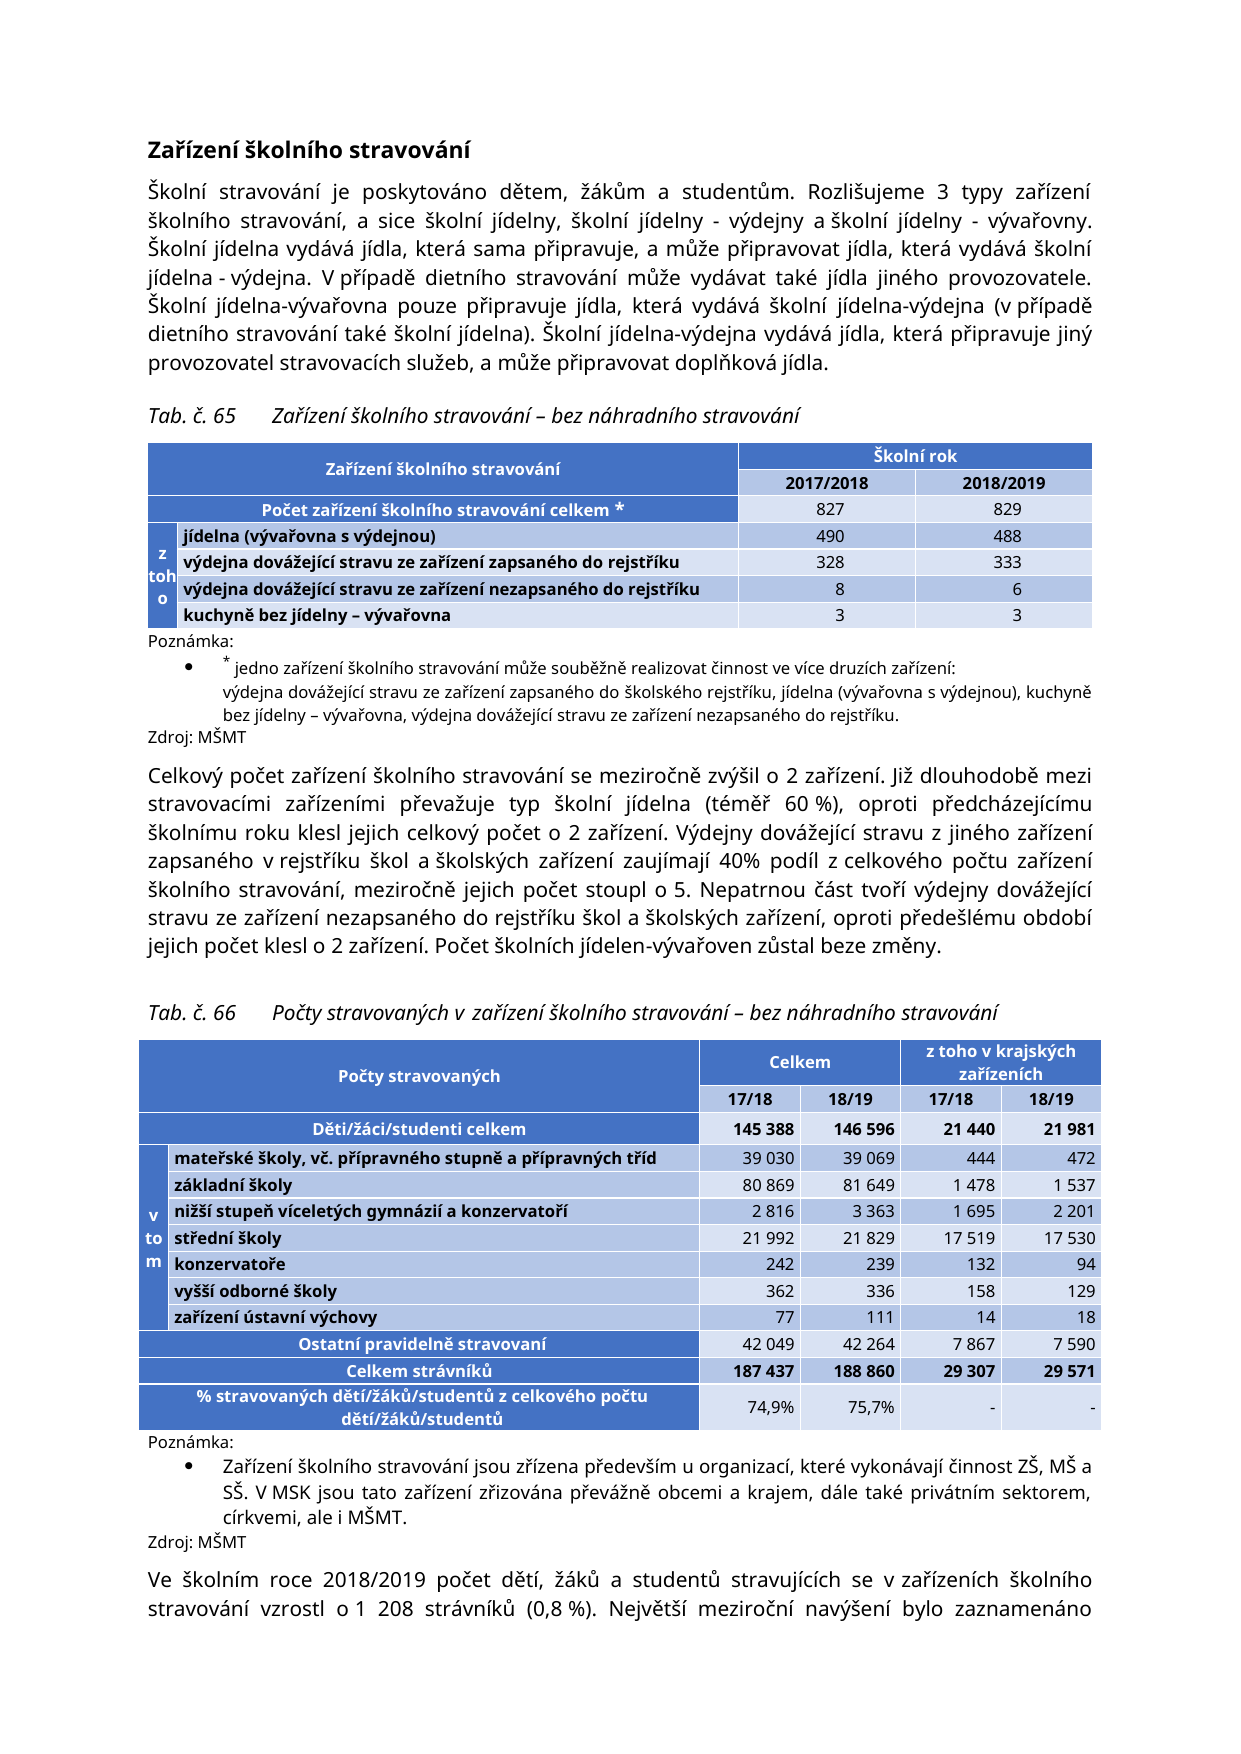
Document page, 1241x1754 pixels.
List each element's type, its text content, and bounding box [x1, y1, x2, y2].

table_cell 472 [1002, 1145, 1101, 1171]
table_cell výdejna dovážející stravu ze zařízení zapsaného do rejstříku [178, 550, 738, 575]
table_cell konzervatoře [169, 1252, 699, 1277]
table_cell 80 869 [700, 1172, 800, 1197]
table_cell 336 [801, 1278, 900, 1304]
table_cell 39 069 [801, 1145, 900, 1171]
table_cell 17 530 [1002, 1225, 1101, 1251]
list * jedno zařízení školního stravování může souběžně realizovat činnost ve více druzích zařízení: [185, 652, 1092, 680]
table_cell 8 [739, 576, 915, 602]
table_cell Ostatní pravidelně stravovaní [139, 1331, 699, 1357]
table_cell 17/18 [700, 1086, 800, 1112]
table_cell 29 307 [901, 1358, 1001, 1383]
table_cell 362 [700, 1278, 800, 1304]
table_cell 42 264 [801, 1331, 900, 1357]
table_cell 18/19 [1002, 1086, 1101, 1112]
table_cell 2018/2019 [916, 470, 1092, 495]
table_cell 129 [1002, 1278, 1101, 1304]
list Zařízení školního stravování jsou zřízena především u organizací, které vykonávají činnost ZŠ, MŠ a SŠ. V MSK jsou tato zařízení zřizována převážně obcemi a krajem, dále také privátním sektorem, církvemi, ale i MŠMT. [185, 1454, 1092, 1530]
table_cell - [1002, 1385, 1101, 1430]
table_header z toho v krajských zařízeních [901, 1040, 1101, 1085]
text Ve školním roce 2018/2019 počet dětí, žáků a studentů stravujících se v zařízeních školního stravování vzrostl o 1 208 strávníků (0,8 %). Největší meziroční navýšení bylo zaznamenáno [148, 1565, 1092, 1622]
table_cell Děti/žáci/studenti celkem [139, 1113, 699, 1144]
table_cell % stravovaných dětí/žáků/studentů z celkového počtu dětí/žáků/studentů [139, 1385, 699, 1430]
table_cell 188 860 [801, 1358, 900, 1383]
table_cell - [901, 1385, 1001, 1430]
table_cell jídelna (vývařovna s výdejnou) [178, 523, 738, 548]
table_cell 18/19 [801, 1086, 900, 1112]
table_cell z toho [148, 523, 177, 628]
table_cell 239 [801, 1252, 900, 1277]
table_cell 7 867 [901, 1331, 1001, 1357]
text Poznámka: [148, 629, 1092, 652]
table_cell 94 [1002, 1252, 1101, 1277]
table_cell 3 [739, 603, 915, 628]
table_cell 75,7% [801, 1385, 900, 1430]
table_cell 14 [901, 1305, 1001, 1330]
table_cell zařízení ústavní výchovy [169, 1305, 699, 1330]
table_cell 829 [916, 496, 1092, 522]
table_cell Počet zařízení školního stravování celkem * [148, 496, 738, 522]
table_cell 488 [916, 523, 1092, 548]
table_cell 145 388 [700, 1113, 800, 1144]
text Zdroj: MŠMT [148, 1530, 1092, 1553]
table_cell 42 049 [700, 1331, 800, 1357]
table_cell 187 437 [700, 1358, 800, 1383]
table_header Zařízení školního stravování [148, 443, 738, 495]
text Školní stravování je poskytováno dětem, žákům a studentům. Rozlišujeme 3 typy zařízení školního stravování, a sice školní jídelny, školní jídelny - výdejny a školní jídelny ‑ vývařovny. Školní jídelna vydává jídla, která sama připravuje, a může připravovat jídla, která vydává školní jídelna ‑ výdejna. V případě dietního stravování může vydávat také jídla jiného provozovatele. Školní jídelna‑vývařovna pouze připravuje jídla, která vydává školní jídelna-výdejna (v případě dietního stravování také školní jídelna). Školní jídelna-výdejna vydává jídla, která připravuje jiný provozovatel stravovacích služeb, a může připravovat doplňková jídla. [148, 177, 1092, 376]
table_cell 81 649 [801, 1172, 900, 1197]
subtitle Zařízení školního stravování [148, 133, 1092, 165]
table_cell 1 478 [901, 1172, 1001, 1197]
table_cell 158 [901, 1278, 1001, 1304]
table_cell Celkem strávníků [139, 1358, 699, 1383]
table_cell 6 [916, 576, 1092, 602]
text Zdroj: MŠMT [148, 726, 1092, 748]
table_cell 74,9% [700, 1385, 800, 1430]
table_cell 111 [801, 1305, 900, 1330]
text Poznámka: [148, 1431, 1092, 1454]
table_cell kuchyně bez jídelny – vývařovna [178, 603, 738, 628]
table_cell výdejna dovážející stravu ze zařízení nezapsaného do rejstříku [178, 576, 738, 602]
table_cell základní školy [169, 1172, 699, 1197]
table_cell 18 [1002, 1305, 1101, 1330]
table_cell 39 030 [700, 1145, 800, 1171]
table_cell 444 [901, 1145, 1001, 1171]
table_cell 146 596 [801, 1113, 900, 1144]
table_cell 328 [739, 550, 915, 575]
table_cell 7 590 [1002, 1331, 1101, 1357]
table_cell nižší stupeň víceletých gymnázií a konzervatoří [169, 1199, 699, 1224]
text výdejna dovážející stravu ze zařízení zapsaného do školského rejstříku, jídelna (vývařovna s výdejnou), kuchyně bez jídelny – vývařovna, výdejna dovážející stravu ze zařízení nezapsaného do rejstříku. [223, 680, 1092, 726]
list Zařízení školního stravování – bez náhradního stravování [148, 401, 1092, 430]
table_cell 17/18 [901, 1086, 1001, 1112]
table_cell 1 695 [901, 1199, 1001, 1224]
table_cell 3 [916, 603, 1092, 628]
table_cell 242 [700, 1252, 800, 1277]
table_cell 21 829 [801, 1225, 900, 1251]
table_cell vyšší odborné školy [169, 1278, 699, 1304]
table_cell 29 571 [1002, 1358, 1101, 1383]
table_cell 21 992 [700, 1225, 800, 1251]
table_cell 17 519 [901, 1225, 1001, 1251]
table_cell 2 201 [1002, 1199, 1101, 1224]
list Počty stravovaných v zařízení školního stravování – bez náhradního stravování [148, 998, 1092, 1026]
table_cell mateřské školy, vč. přípravného stupně a přípravných tříd [169, 1145, 699, 1171]
table_cell 21 981 [1002, 1113, 1101, 1144]
table_header Celkem [700, 1040, 900, 1085]
table_cell 2017/2018 [739, 470, 915, 495]
table_cell 21 440 [901, 1113, 1001, 1144]
table_header Školní rok [739, 443, 1092, 469]
table_cell v tom [139, 1145, 168, 1330]
table_cell 490 [739, 523, 915, 548]
table_header Počty stravovaných [139, 1040, 699, 1112]
table_cell 1 537 [1002, 1172, 1101, 1197]
table_cell 2 816 [700, 1199, 800, 1224]
table_cell 827 [739, 496, 915, 522]
table_cell 77 [700, 1305, 800, 1330]
table_cell 333 [916, 550, 1092, 575]
table_cell 132 [901, 1252, 1001, 1277]
table_cell střední školy [169, 1225, 699, 1251]
table_cell 3 363 [801, 1199, 900, 1224]
text Celkový počet zařízení školního stravování se meziročně zvýšil o 2 zařízení. Již dlouhodobě mezi stravovacími zařízeními převažuje typ školní jídelna (téměř 60 %), oproti předcházejícímu školnímu roku klesl jejich celkový počet o 2 zařízení. Výdejny dovážející stravu z jiného zařízení zapsaného v rejstříku škol a školských zařízení zaujímají 40% podíl z celkového počtu zařízení školního stravování, meziročně jejich počet stoupl o 5. Nepatrnou část tvoří výdejny dovážející stravu ze zařízení nezapsaného do rejstříku škol a školských zařízení, oproti předešlému období jejich počet klesl o 2 zařízení. Počet školních jídelen‑vývařoven zůstal beze změny. [148, 761, 1092, 960]
